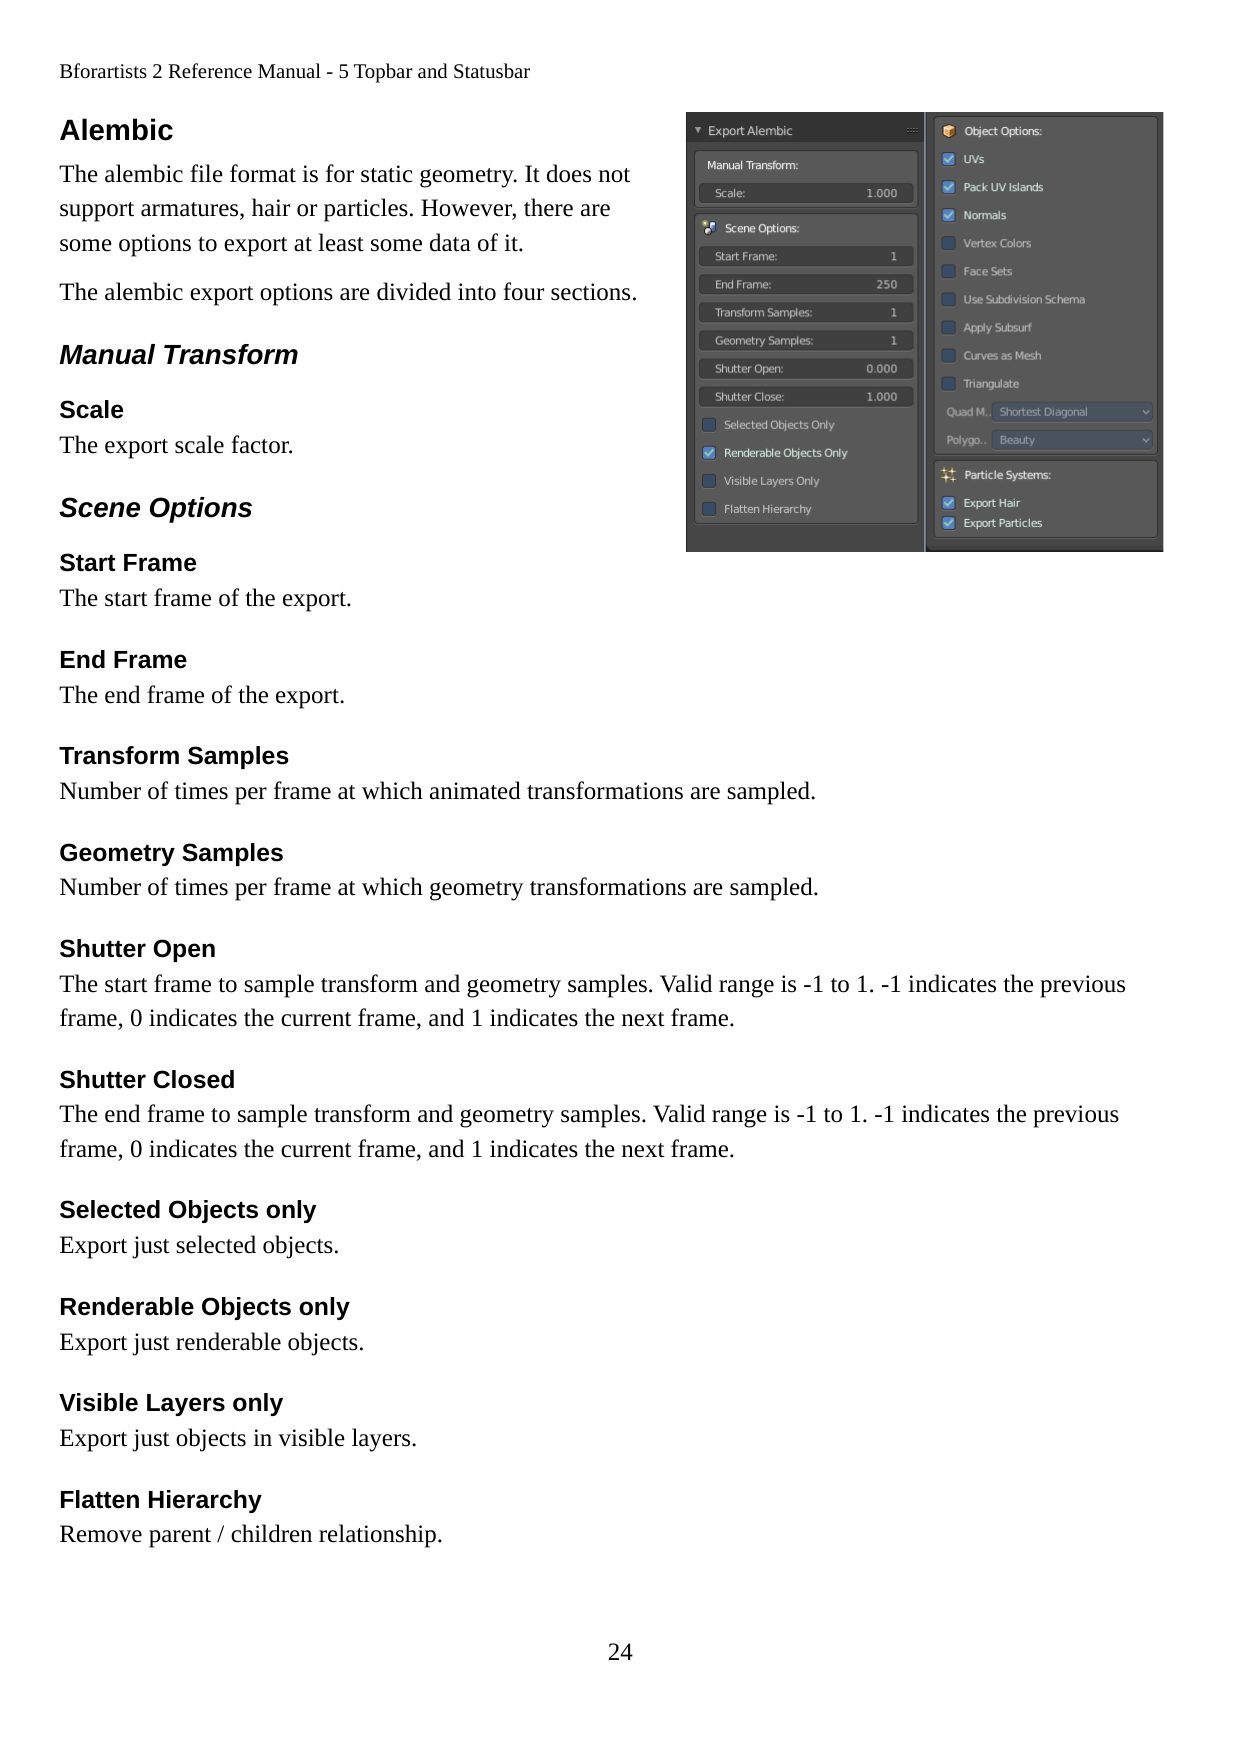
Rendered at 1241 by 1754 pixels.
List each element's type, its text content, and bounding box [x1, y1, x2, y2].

text The end frame of the export. [59, 680, 1181, 708]
subtitle [1164, 492, 1181, 523]
text The end frame to sample transform and geometry samples. Valid range is -1 to 1. -1 indicates the previous frame, 0 indicates the current frame, and 1 indicates the next frame. [59, 1099, 1181, 1163]
subtitle Selected Objects only [59, 1196, 1181, 1224]
picture [685, 112, 1164, 552]
subtitle [1164, 395, 1181, 424]
subtitle Alembic [59, 113, 685, 146]
subtitle [1164, 338, 1181, 370]
subtitle End Frame [59, 645, 1181, 673]
text Export just renderable objects. [59, 1327, 1181, 1356]
subtitle Start Frame [59, 548, 1181, 577]
text The alembic file format is for static geometry. It does not support armatures, hair or particles. However, there are some options to export at least some data of it. [59, 159, 685, 257]
subtitle Scene Options [59, 492, 685, 523]
text The export scale factor. [59, 430, 685, 459]
subtitle Manual Transform [59, 338, 685, 370]
text Number of times per frame at which animated transformations are sampled. [59, 776, 1181, 805]
subtitle Shutter Open [59, 934, 1181, 962]
subtitle Shutter Closed [59, 1065, 1181, 1093]
text Remove parent / children relationship. [59, 1519, 1181, 1548]
subtitle Scale [59, 395, 685, 424]
text The start frame of the export. [59, 583, 1181, 612]
subtitle Flatten Hierarchy [59, 1485, 1181, 1513]
subtitle Geometry Samples [59, 838, 1181, 866]
subtitle Renderable Objects only [59, 1292, 1181, 1321]
text Number of times per frame at which geometry transformations are sampled. [59, 872, 1181, 901]
text The start frame to sample transform and geometry samples. Valid range is -1 to 1. -1 indicates the previous frame, 0 indicates the current frame, and 1 indicates the next frame. [59, 969, 1181, 1032]
text [1164, 430, 1181, 459]
subtitle Visible Layers only [59, 1388, 1181, 1417]
text The alembic export options are divided into four sections. [59, 277, 685, 306]
subtitle Transform Samples [59, 741, 1181, 770]
text Export just selected objects. [59, 1230, 1181, 1259]
text Export just objects in visible layers. [59, 1423, 1181, 1452]
subtitle [1164, 113, 1181, 146]
